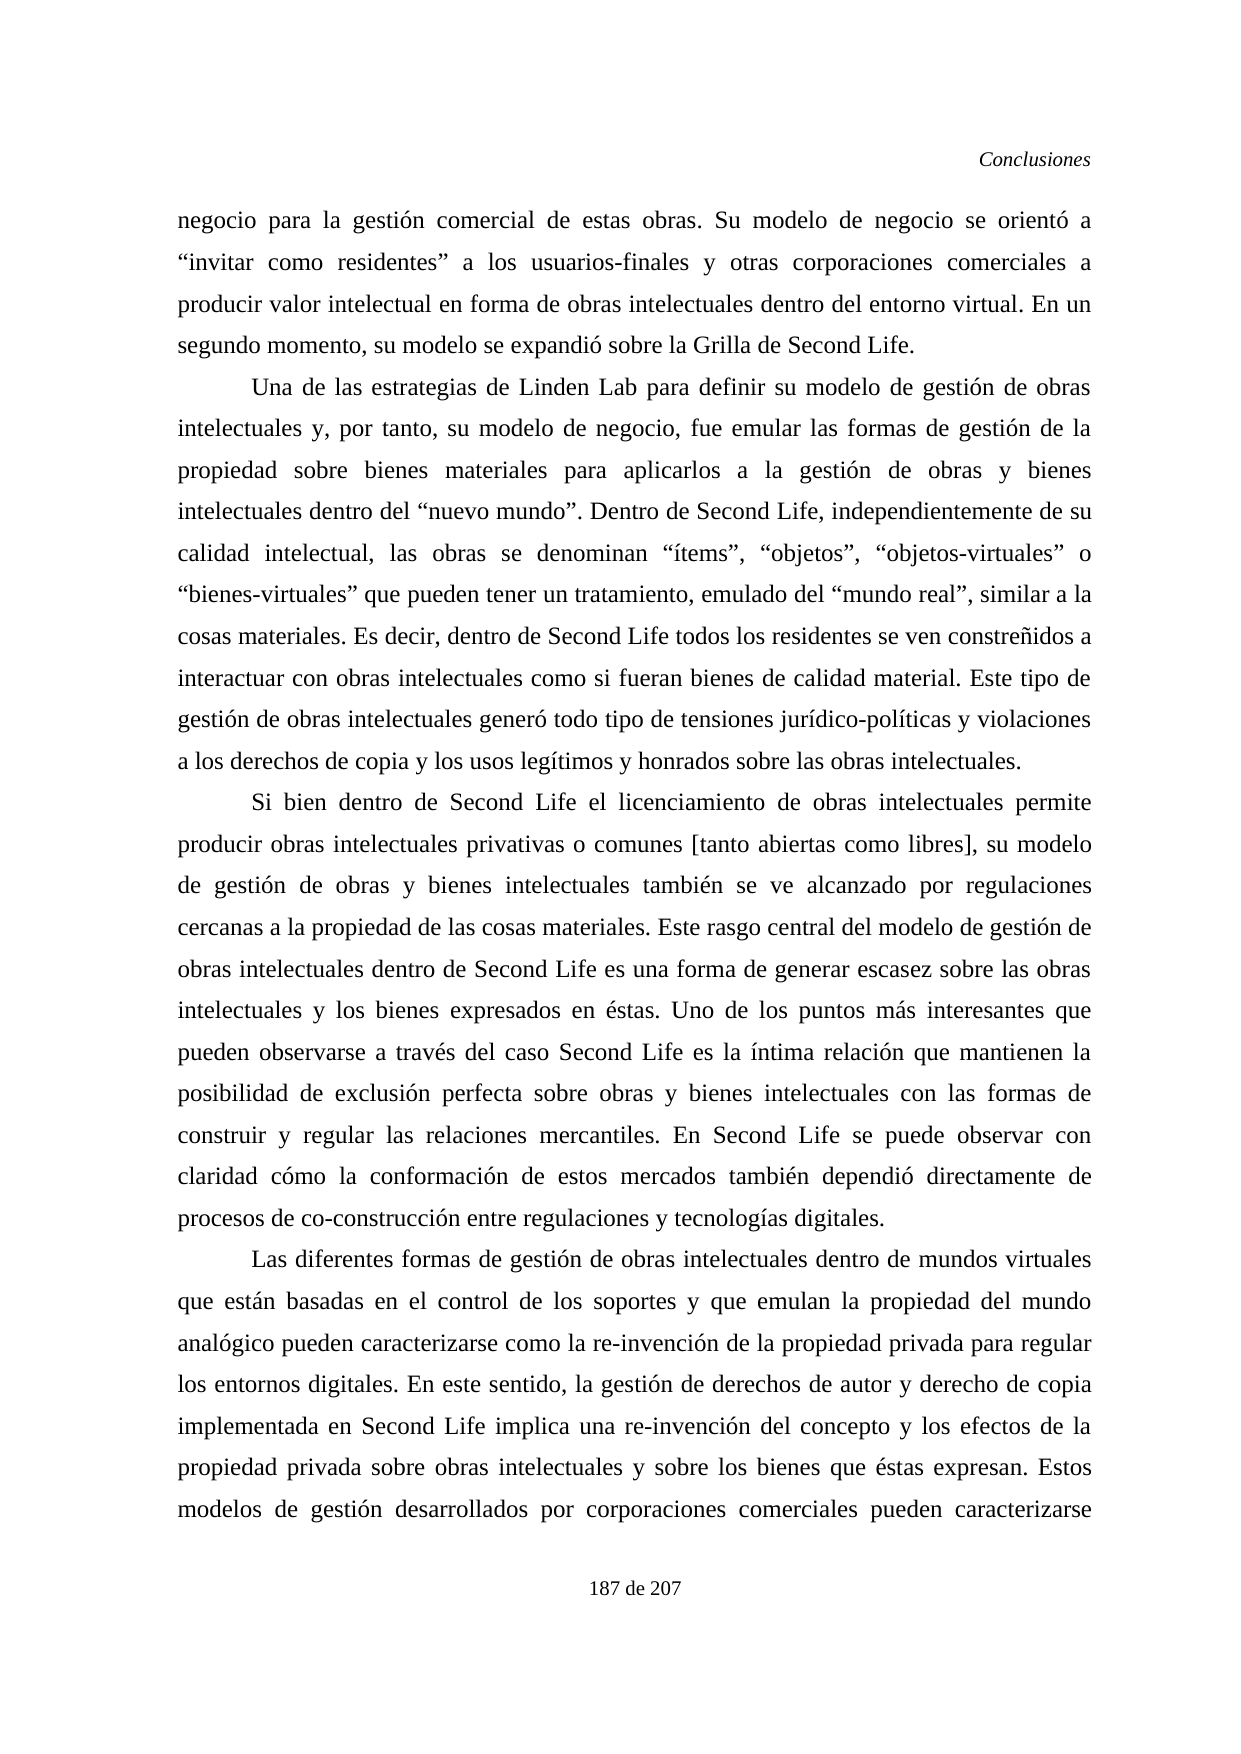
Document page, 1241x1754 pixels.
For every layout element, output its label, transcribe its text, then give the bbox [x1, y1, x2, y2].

text Una de las estrategias de Linden Lab para definir su modelo de gestión de obras intelectuales y, por tanto, su modelo de negocio, fue emular las formas de gestión de la propiedad sobre bienes materiales para aplicarlos a la gestión de obras y bienes intelectuales dentro del “nuevo mundo”. Dentro de Second Life, independientemente de su calidad intelectual, las obras se denominan “ítems”, “objetos”, “objetos-virtuales” o “bienes-virtuales” que pueden tener un tratamiento, emulado del “mundo real”, similar a la cosas materiales. Es decir, dentro de Second Life todos los residentes se ven constreñidos a interactuar con obras intelectuales como si fueran bienes de calidad material. Este tipo de gestión de obras intelectuales generó todo tipo de tensiones jurídico-políticas y violaciones a los derechos de copia y los usos legítimos y honrados sobre las obras intelectuales. [177, 373, 1093, 774]
text Las diferentes formas de gestión de obras intelectuales dentro de mundos virtuales que están basadas en el control de los soportes y que emulan la propiedad del mundo analógico pueden caracterizarse como la re-invención de la propiedad privada para regular los entornos digitales. En este sentido, la gestión de derechos de autor y derecho de copia implementada en Second Life implica una re-invención del concepto y los efectos de la propiedad privada sobre obras intelectuales y sobre los bienes que éstas expresan. Estos modelos de gestión desarrollados por corporaciones comerciales pueden caracterizarse [177, 1246, 1093, 1523]
text negocio para la gestión comercial de estas obras. Su modelo de negocio se orientó a “invitar como residentes” a los usuarios-finales y otras corporaciones comerciales a producir valor intelectual en forma de obras intelectuales dentro del entorno virtual. En un segundo momento, su modelo se expandió sobre la Grilla de Second Life. [177, 207, 1093, 359]
text Si bien dentro de Second Life el licenciamiento de obras intelectuales permite producir obras intelectuales privativas o comunes [tanto abiertas como libres], su modelo de gestión de obras y bienes intelectuales también se ve alcanzado por regulaciones cercanas a la propiedad de las cosas materiales. Este rasgo central del modelo de gestión de obras intelectuales dentro de Second Life es una forma de generar escasez sobre las obras intelectuales y los bienes expresados en éstas. Uno de los puntos más interesantes que pueden observarse a través del caso Second Life es la íntima relación que mantienen la posibilidad de exclusión perfecta sobre obras y bienes intelectuales con las formas de construir y regular las relaciones mercantiles. En Second Life se puede observar con claridad cómo la conformación de estos mercados también dependió directamente de procesos de co-construcción entre regulaciones y tecnologías digitales. [177, 788, 1093, 1232]
